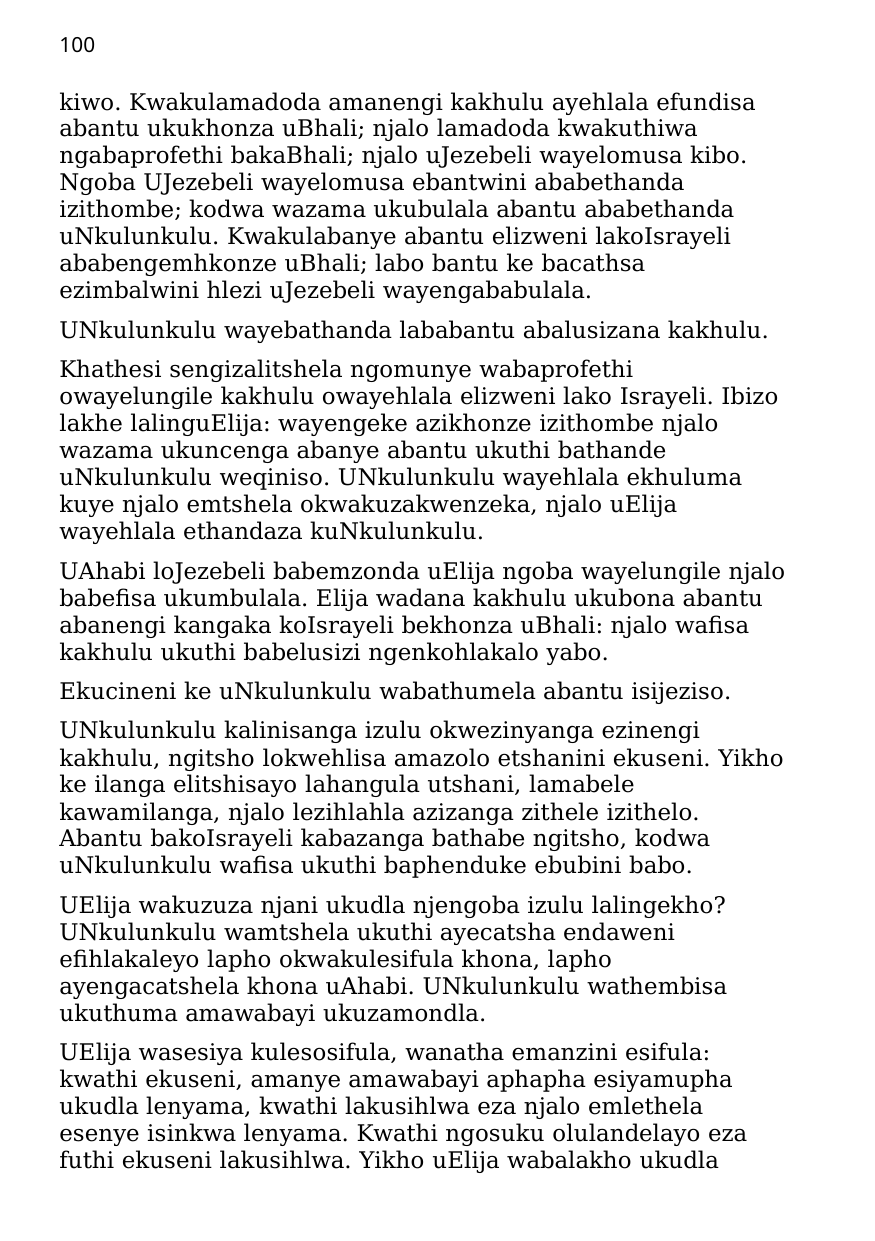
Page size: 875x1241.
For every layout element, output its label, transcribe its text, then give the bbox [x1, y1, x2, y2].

text UElija wasesiya kulesosifula, wanatha emanzini esifula: kwathi ekuseni, amanye amawabayi aphapha esiyamupha ukudla lenyama, kwathi lakusihlwa eza njalo emlethela esenye isinkwa lenyama. Kwathi ngosuku olulandelayo eza futhi ekuseni lakusihlwa. Yikho uElija wabalakho ukudla [59, 1039, 791, 1174]
text Ekucineni ke uNkulunkulu wabathumela abantu isijeziso. [59, 678, 791, 705]
text UAhabi loJezebeli babemzonda uElija ngoba wayelungile njalo babefisa ukumbulala. Elija wadana kakhulu ukubona abantu abanengi kangaka koIsrayeli bekhonza uBhali: njalo wafisa kakhulu ukuthi babelusizi ngenkohlakalo yabo. [59, 558, 791, 666]
text kiwo. Kwakulamadoda amanengi kakhulu ayehlala efundisa abantu ukukhonza uBhali; njalo lamadoda kwakuthiwa ngabaprofethi bakaBhali; njalo uJezebeli wayelomusa kibo. Ngoba UJezebeli wayelomusa ebantwini ababethanda izithombe; kodwa wazama ukubulala abantu ababethanda uNkulunkulu. Kwakulabanye abantu elizweni lakoIsrayeli ababengemhkonze uBhali; labo bantu ke bacathsa ezimbalwini hlezi uJezebeli wayengababulala. [59, 88, 791, 304]
text UNkulunkulu wayebathanda lababantu abalusizana kakhulu. [59, 317, 791, 344]
text UNkulunkulu kalinisanga izulu okwezinyanga ezinengi kakhulu, ngitsho lokwehlisa amazolo etshanini ekuseni. Yikho ke ilanga elitshisayo lahangula utshani, lamabele kawamilanga, njalo lezihlahla azizanga zithele izithelo. Abantu bakoIsrayeli kabazanga bathabe ngitsho, kodwa uNkulunkulu wafisa ukuthi baphenduke ebubini babo. [59, 717, 791, 879]
text Khathesi sengizalitshela ngomunye wabaprofethi owayelungile kakhulu owayehlala elizweni lako Israyeli. Ibizo lakhe lalinguElija: wayengeke azikhonze izithombe njalo wazama ukuncenga abanye abantu ukuthi bathande uNkulunkulu weqiniso. UNkulunkulu wayehlala ekhuluma kuye njalo emtshela okwakuzakwenzeka, njalo uElija wayehlala ethandaza kuNkulunkulu. [59, 356, 791, 545]
text UElija wakuzuza njani ukudla njengoba izulu lalingekho? UNkulunkulu wamtshela ukuthi ayecatsha endaweni efihlakaleyo lapho okwakulesifula khona, lapho ayengacatshela khona uAhabi. UNkulunkulu wathembisa ukuthuma amawabayi ukuzamondla. [59, 892, 791, 1027]
